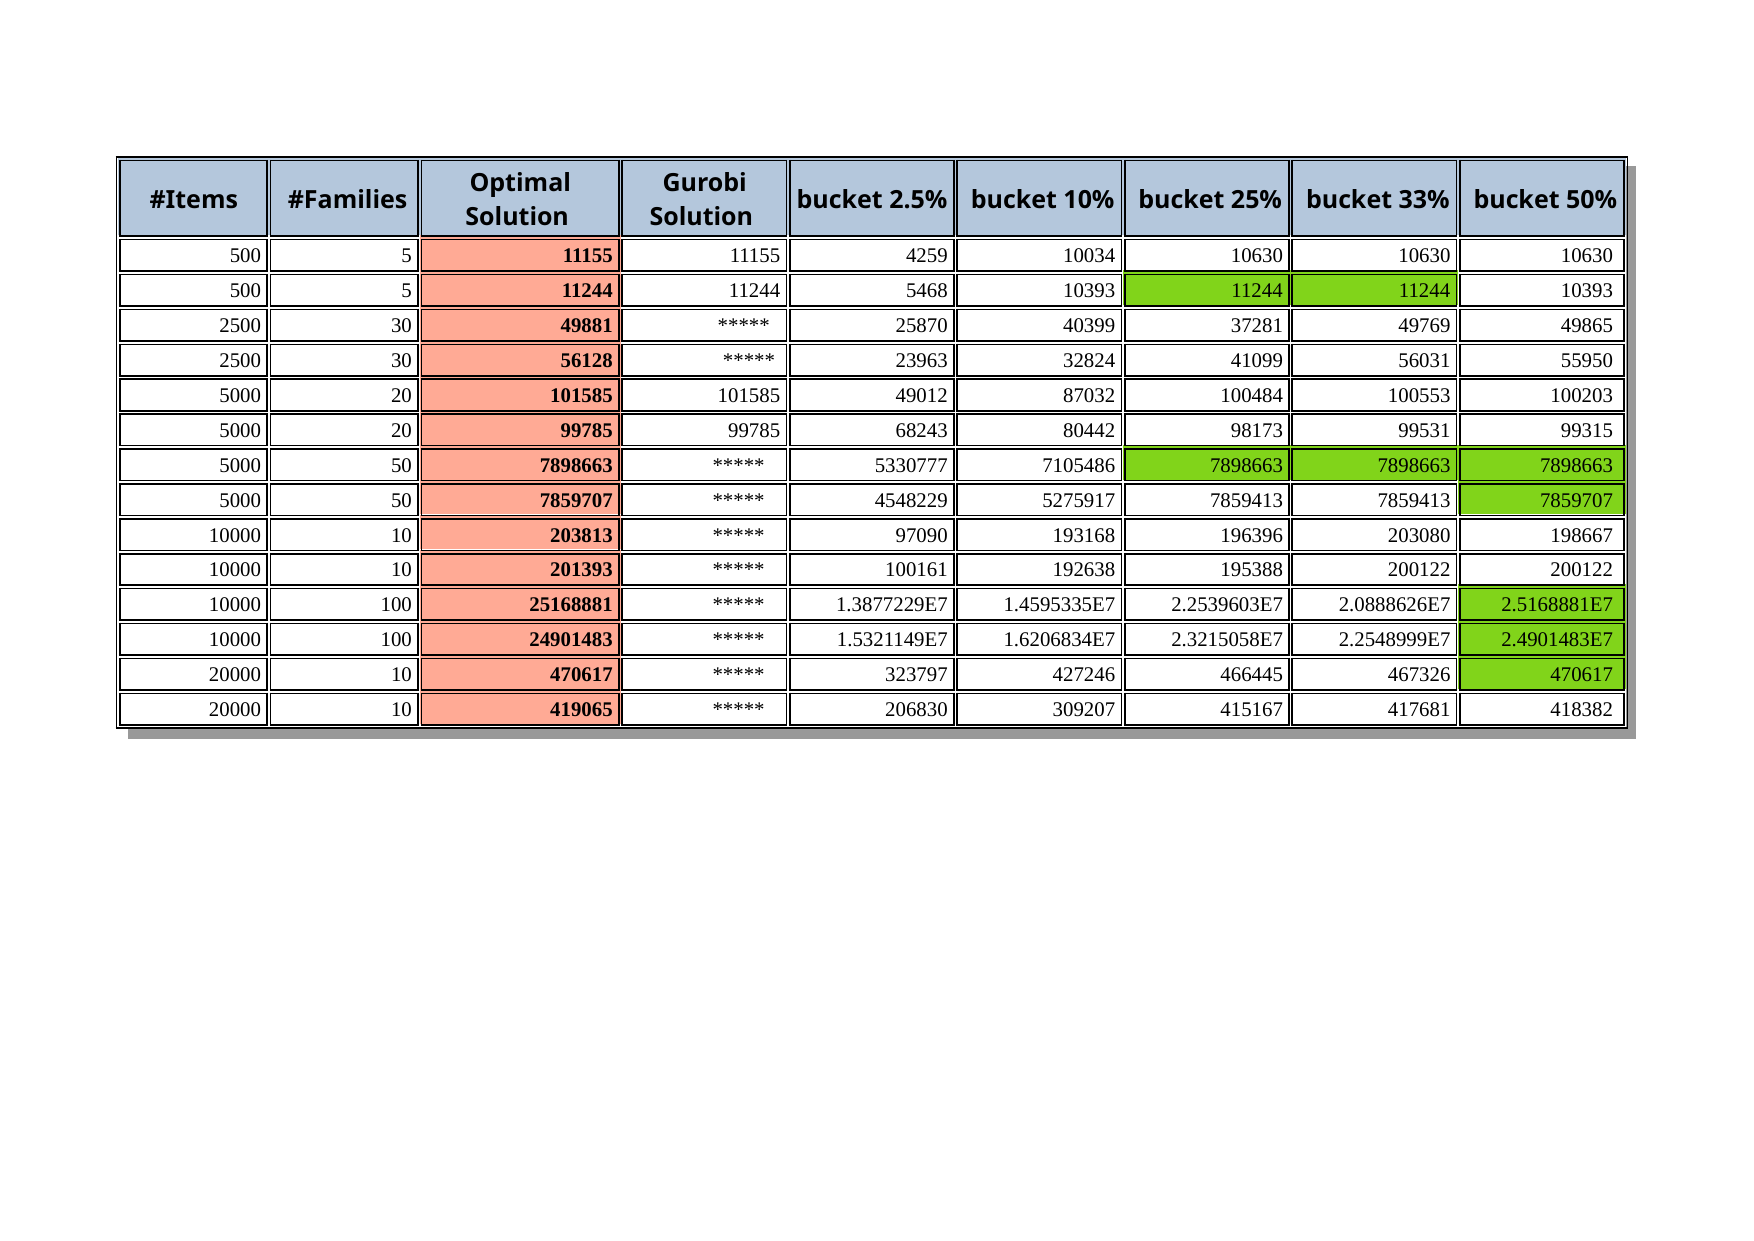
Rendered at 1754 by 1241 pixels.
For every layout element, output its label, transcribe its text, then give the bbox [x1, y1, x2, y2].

table_header Gurobi Solution [623, 161, 786, 235]
table_cell 11244 [1126, 275, 1288, 305]
table_cell ***** [623, 310, 786, 340]
table_cell 7898663 [1461, 450, 1623, 480]
table_cell 98173 [1126, 415, 1288, 445]
table_cell 99315 [1461, 415, 1623, 445]
table_cell 49769 [1293, 310, 1456, 340]
table_cell 10000 [121, 624, 266, 654]
table_cell 5468 [791, 275, 953, 305]
table_cell 25870 [791, 310, 953, 340]
table_cell 309207 [958, 694, 1121, 724]
table_cell 2.4901483E7 [1461, 624, 1623, 654]
table_cell ***** [623, 589, 786, 619]
table_cell 200122 [1461, 555, 1623, 584]
table_cell 7898663 [422, 450, 618, 480]
table_cell 10 [271, 659, 417, 689]
table_cell 11155 [422, 240, 618, 270]
table_cell 193168 [958, 520, 1121, 549]
table_cell ***** [623, 624, 786, 654]
table_header #Items [121, 161, 266, 235]
table_cell ***** [623, 345, 786, 375]
table_cell ***** [623, 520, 786, 549]
table_cell 41099 [1126, 345, 1288, 375]
table_header bucket 10% [958, 161, 1121, 235]
table_cell 5000 [121, 485, 266, 514]
table_cell 10630 [1293, 240, 1456, 270]
table_cell 201393 [422, 555, 618, 584]
table_cell 40399 [958, 310, 1121, 340]
table_header bucket 25% [1126, 161, 1288, 235]
table_cell 4548229 [791, 485, 953, 514]
table_cell 1.6206834E7 [958, 624, 1121, 654]
table_cell 97090 [791, 520, 953, 549]
table_cell 30 [271, 345, 417, 375]
table_cell 500 [121, 275, 266, 305]
table_cell 10 [271, 694, 417, 724]
table_header #Families [271, 161, 417, 235]
table_cell 68243 [791, 415, 953, 445]
table_cell 1.4595335E7 [958, 589, 1121, 619]
table_cell 101585 [422, 380, 618, 410]
table_cell 10630 [1126, 240, 1288, 270]
table_cell 99785 [623, 415, 786, 445]
table_cell 56128 [422, 345, 618, 375]
table_cell 7105486 [958, 450, 1121, 480]
table_header bucket 50% [1461, 161, 1623, 235]
table_cell 10393 [958, 275, 1121, 305]
table_cell 2500 [121, 310, 266, 340]
table_cell 10034 [958, 240, 1121, 270]
table_cell 10000 [121, 520, 266, 549]
table_cell 5275917 [958, 485, 1121, 514]
table_cell 419065 [422, 694, 618, 724]
table_cell 200122 [1293, 555, 1456, 584]
table_cell 1.5321149E7 [791, 624, 953, 654]
table_cell 100553 [1293, 380, 1456, 410]
table_cell 11244 [1293, 275, 1456, 305]
table_cell 10000 [121, 555, 266, 584]
table_cell 49881 [422, 310, 618, 340]
table_cell 415167 [1126, 694, 1288, 724]
table_cell 5330777 [791, 450, 953, 480]
table_cell 466445 [1126, 659, 1288, 689]
table_cell 101585 [623, 380, 786, 410]
table_cell 20000 [121, 659, 266, 689]
table_cell 11155 [623, 240, 786, 270]
table_cell 7859413 [1126, 485, 1288, 514]
table_cell 470617 [1461, 659, 1623, 689]
table_cell ***** [623, 450, 786, 480]
table_cell 49865 [1461, 310, 1623, 340]
table_header Optimal Solution [422, 161, 618, 235]
table_cell ***** [623, 694, 786, 724]
table_cell 2.2539603E7 [1126, 589, 1288, 619]
table_cell 100161 [791, 555, 953, 584]
table_cell 11244 [422, 275, 618, 305]
table_cell 10000 [121, 589, 266, 619]
table_cell 5000 [121, 380, 266, 410]
table_cell 1.3877229E7 [791, 589, 953, 619]
table_header bucket 2.5% [791, 161, 953, 235]
table_cell ***** [623, 659, 786, 689]
table_cell 203080 [1293, 520, 1456, 549]
table_cell 2.3215058E7 [1126, 624, 1288, 654]
table_cell 32824 [958, 345, 1121, 375]
table_cell 2500 [121, 345, 266, 375]
table_cell 100 [271, 624, 417, 654]
table_cell 20 [271, 415, 417, 445]
table_cell 206830 [791, 694, 953, 724]
table_cell 418382 [1461, 694, 1623, 724]
table_cell 11244 [623, 275, 786, 305]
table_cell 203813 [422, 520, 618, 549]
table_cell 7898663 [1293, 450, 1456, 480]
table_cell 195388 [1126, 555, 1288, 584]
table_cell ***** [623, 555, 786, 584]
table_cell 7859707 [1461, 485, 1623, 514]
table_cell 23963 [791, 345, 953, 375]
table_cell 100484 [1126, 380, 1288, 410]
table_cell 10630 [1461, 240, 1623, 270]
table_cell 37281 [1126, 310, 1288, 340]
table_cell 4259 [791, 240, 953, 270]
table_cell 5 [271, 275, 417, 305]
table_cell 25168881 [422, 589, 618, 619]
table_cell 2.0888626E7 [1293, 589, 1456, 619]
table_cell 20000 [121, 694, 266, 724]
table_cell 5000 [121, 450, 266, 480]
table_cell 99531 [1293, 415, 1456, 445]
table_cell 24901483 [422, 624, 618, 654]
table_cell 50 [271, 485, 417, 514]
table_cell 100203 [1461, 380, 1623, 410]
table_cell 55950 [1461, 345, 1623, 375]
table_cell 87032 [958, 380, 1121, 410]
table_cell 56031 [1293, 345, 1456, 375]
table_cell 2.5168881E7 [1461, 589, 1623, 619]
table_cell 7859707 [422, 485, 618, 514]
table_cell 198667 [1461, 520, 1623, 549]
table_cell 10 [271, 520, 417, 549]
table_cell 417681 [1293, 694, 1456, 724]
table_cell 323797 [791, 659, 953, 689]
table_cell 470617 [422, 659, 618, 689]
table_cell 7898663 [1126, 450, 1288, 480]
table_cell 50 [271, 450, 417, 480]
table_cell ***** [623, 485, 786, 514]
table_cell 5000 [121, 415, 266, 445]
table_cell 10393 [1461, 275, 1623, 305]
table_cell 80442 [958, 415, 1121, 445]
table_cell 500 [121, 240, 266, 270]
table_cell 467326 [1293, 659, 1456, 689]
table_cell 5 [271, 240, 417, 270]
table_cell 10 [271, 555, 417, 584]
table_cell 196396 [1126, 520, 1288, 549]
table_cell 7859413 [1293, 485, 1456, 514]
table_cell 427246 [958, 659, 1121, 689]
table_cell 192638 [958, 555, 1121, 584]
table_cell 99785 [422, 415, 618, 445]
table_cell 2.2548999E7 [1293, 624, 1456, 654]
table_cell 30 [271, 310, 417, 340]
table_cell 100 [271, 589, 417, 619]
table_cell 20 [271, 380, 417, 410]
table_cell 49012 [791, 380, 953, 410]
table_header bucket 33% [1293, 161, 1456, 235]
